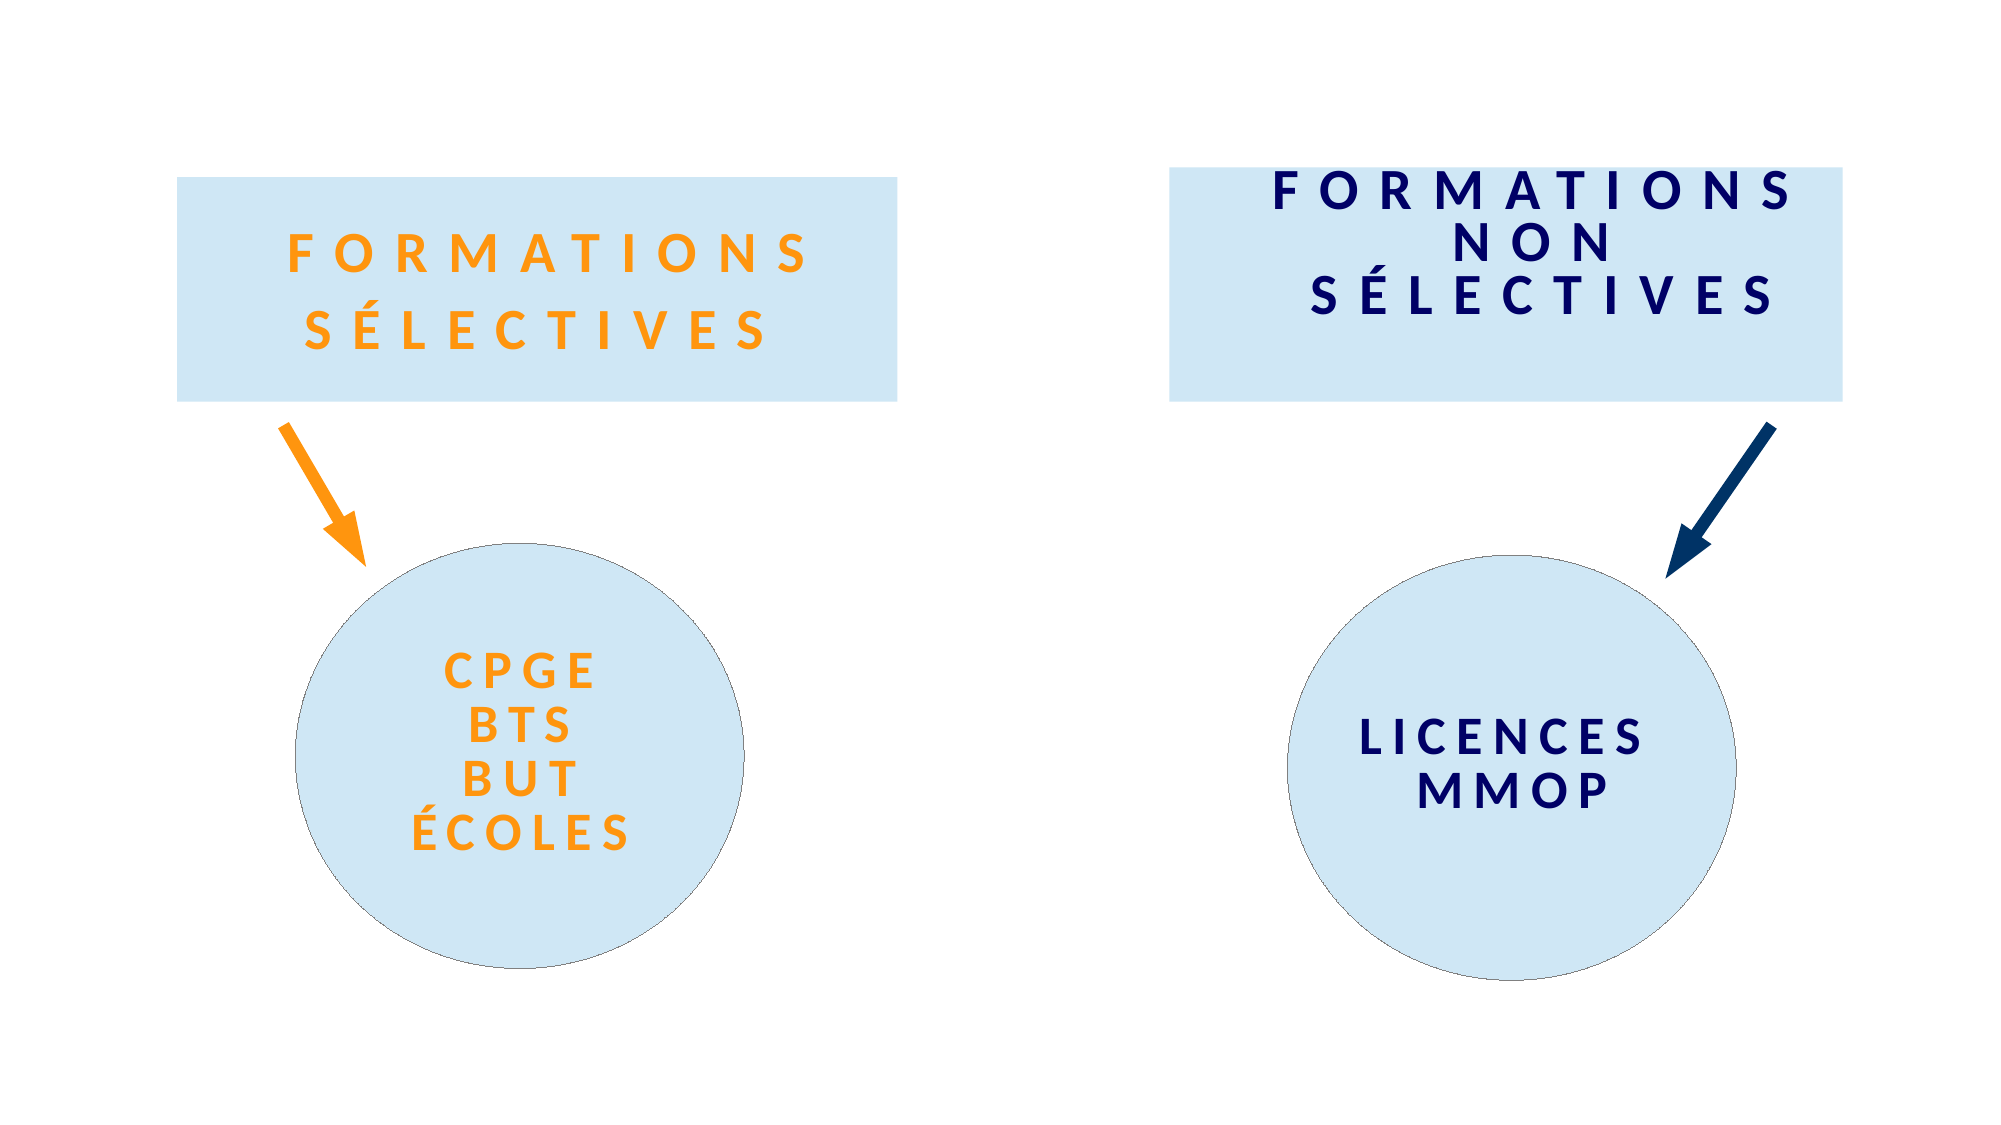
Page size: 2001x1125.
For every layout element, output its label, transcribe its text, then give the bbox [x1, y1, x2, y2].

text_box CPGE BTS BUT ÉCOLES [295, 543, 745, 969]
title FORMATIONS SÉLECTIVES [177, 177, 898, 402]
text_box LICENCES MMOP [1287, 555, 1737, 981]
list FORMATIONS NON SÉLECTIVES [1169, 167, 1843, 402]
